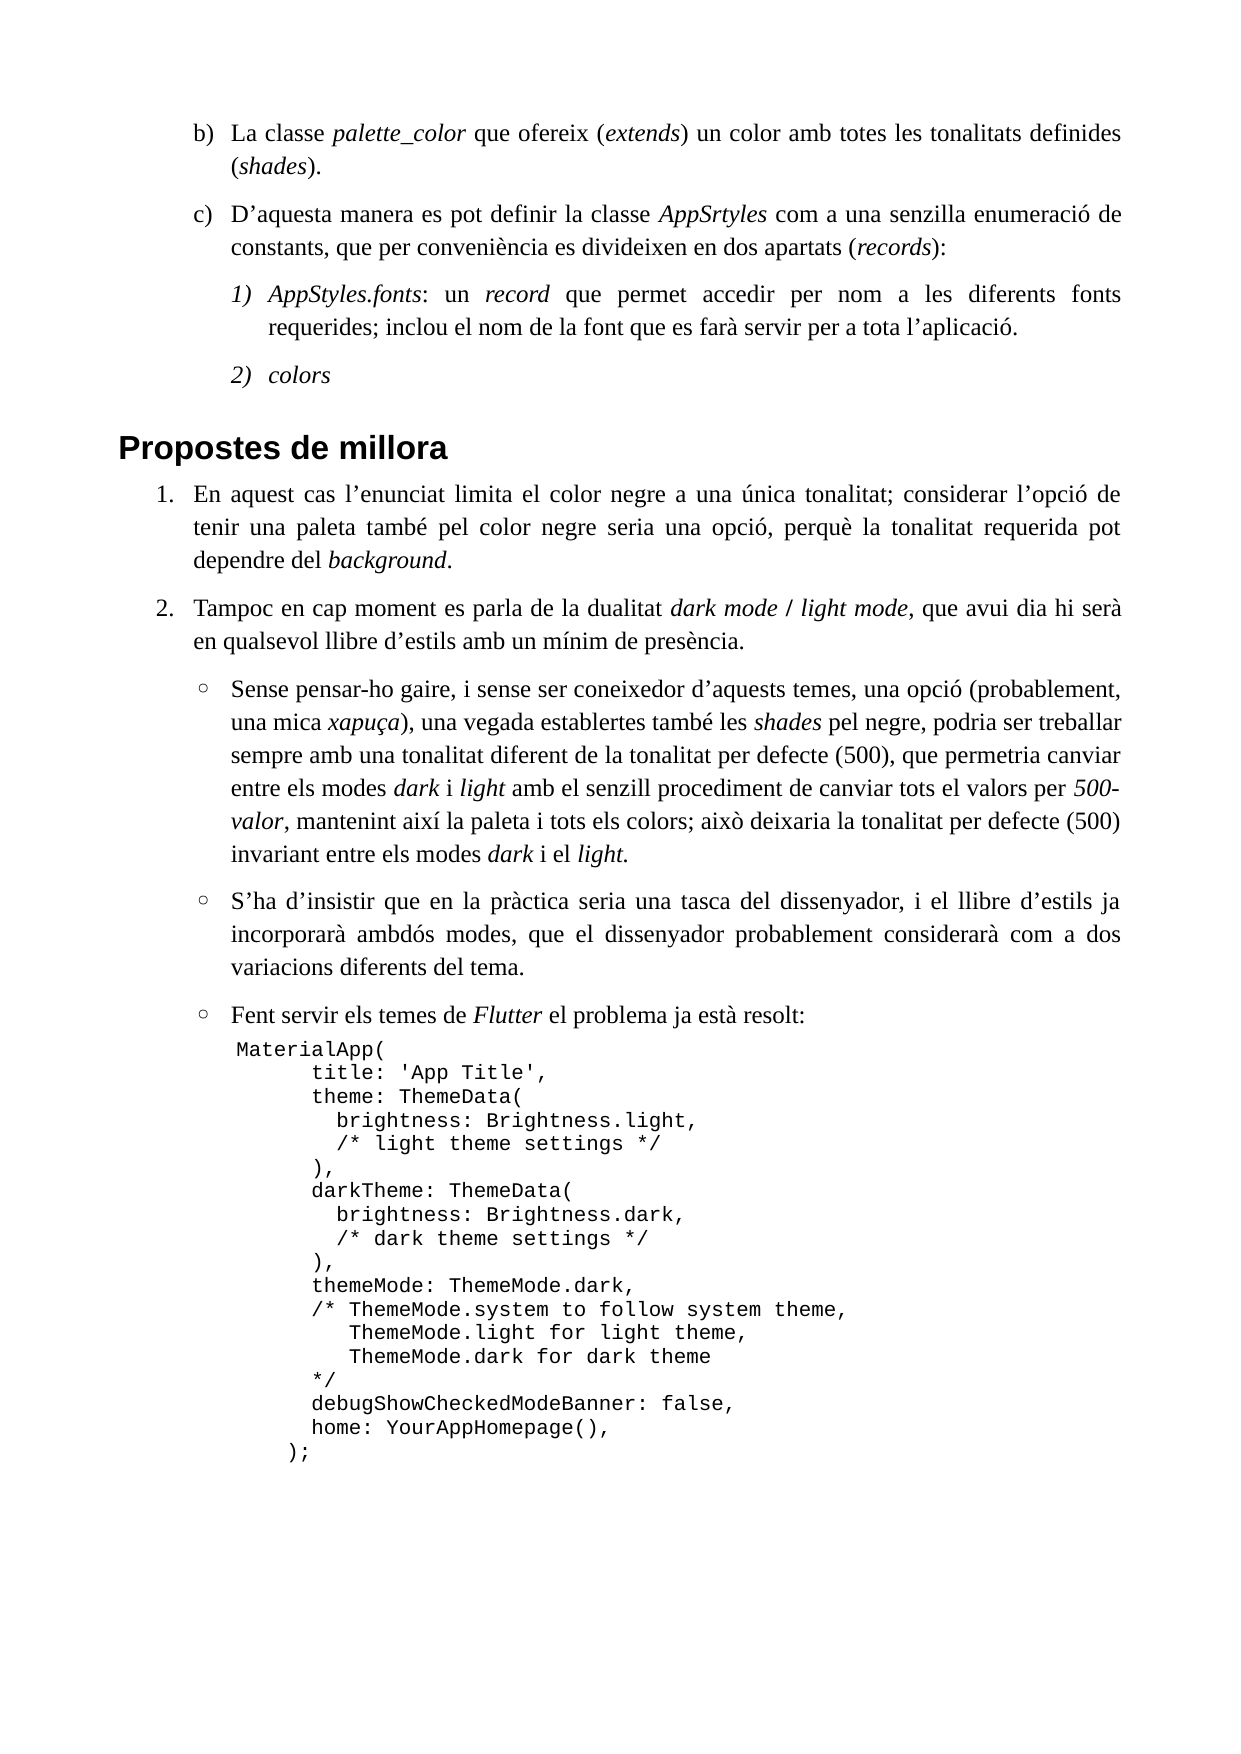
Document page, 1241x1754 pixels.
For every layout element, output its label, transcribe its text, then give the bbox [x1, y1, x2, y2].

list En aquest cas l’enunciat limita el color negre a una única tonalitat; considerar l’opció de tenir una paleta també pel color negre seria una opció, perquè la tonalitat requerida pot dependre del background. [156, 479, 1122, 574]
list Fent servir els temes de Flutter el problema ja està resolt: [193, 1000, 1122, 1029]
list D’aquesta manera es pot definir la classe AppSrtyles com a una senzilla enumeració de constants, que per conveniència es divideixen en dos apartats (records): [193, 199, 1122, 261]
list AppStyles.fonts: un record que permet accedir per nom a les diferents fonts requerides; inclou el nom de la font que es farà servir per a tota l’aplicació. [231, 279, 1122, 341]
subtitle Propostes de millora [118, 428, 1122, 467]
list La classe palette_color que ofereix (extends) un color amb totes les tonalitats definides (shades). [193, 118, 1122, 180]
list Sense pensar-ho gaire, i sense ser coneixedor d’aquests temes, una opció (probablement, una mica xapuça), una vegada establertes també les shades pel negre, podria ser treballar sempre amb una tonalitat diferent de la tonalitat per defecte (500), que permetria canviar entre els modes dark i light amb el senzill procediment de canviar tots el valors per 500-valor, mantenint així la paleta i tots els colors; això deixaria la tonalitat per defecte (500) invariant entre els modes dark i el light. [193, 674, 1122, 867]
list Tampoc en cap moment es parla de la dualitat dark mode / light mode, que avui dia hi serà en qualsevol llibre d’estils amb un mínim de presència. [156, 593, 1122, 655]
list S’ha d’insistir que en la pràctica seria una tasca del dissenyador, i el llibre d’estils ja incorporarà ambdós modes, que el dissenyador probablement considerarà com a dos variacions diferents del tema. [193, 886, 1122, 981]
list colors [231, 360, 1122, 389]
